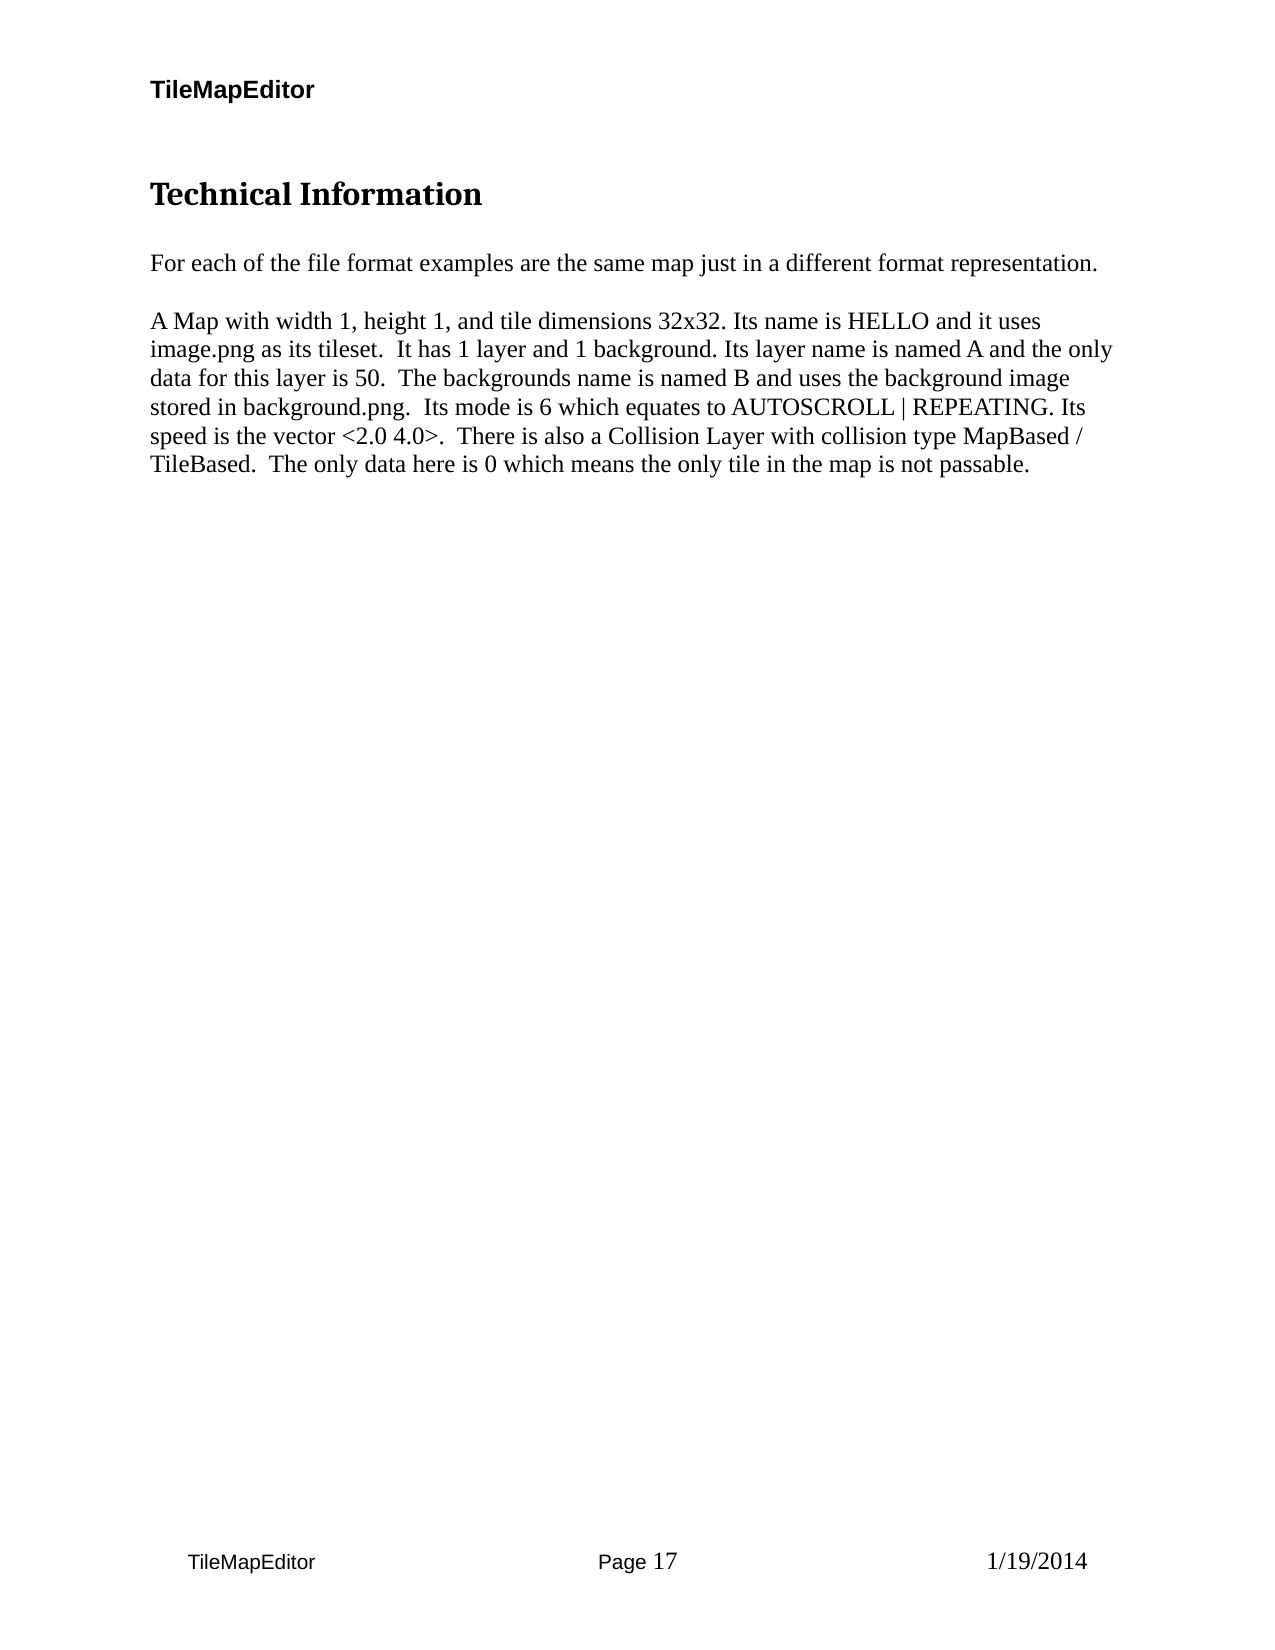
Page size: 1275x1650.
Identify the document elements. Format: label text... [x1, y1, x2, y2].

subtitle Technical Information [150, 175, 1125, 213]
text A Map with width 1, height 1, and tile dimensions 32x32. Its name is HELLO and it uses image.png as its tileset. It has 1 layer and 1 background. Its layer name is named A and the only data for this layer is 50. The backgrounds name is named B and uses the background image stored in background.png. Its mode is 6 which equates to AUTOSCROLL | REPEATING. Its speed is the vector <2.0 4.0>. There is also a Collision Layer with collision type MapBased / TileBased. The only data here is 0 which means the only tile in the map is not passable. [150, 306, 1125, 478]
text For each of the file format examples are the same map just in a different format representation. [150, 248, 1125, 277]
